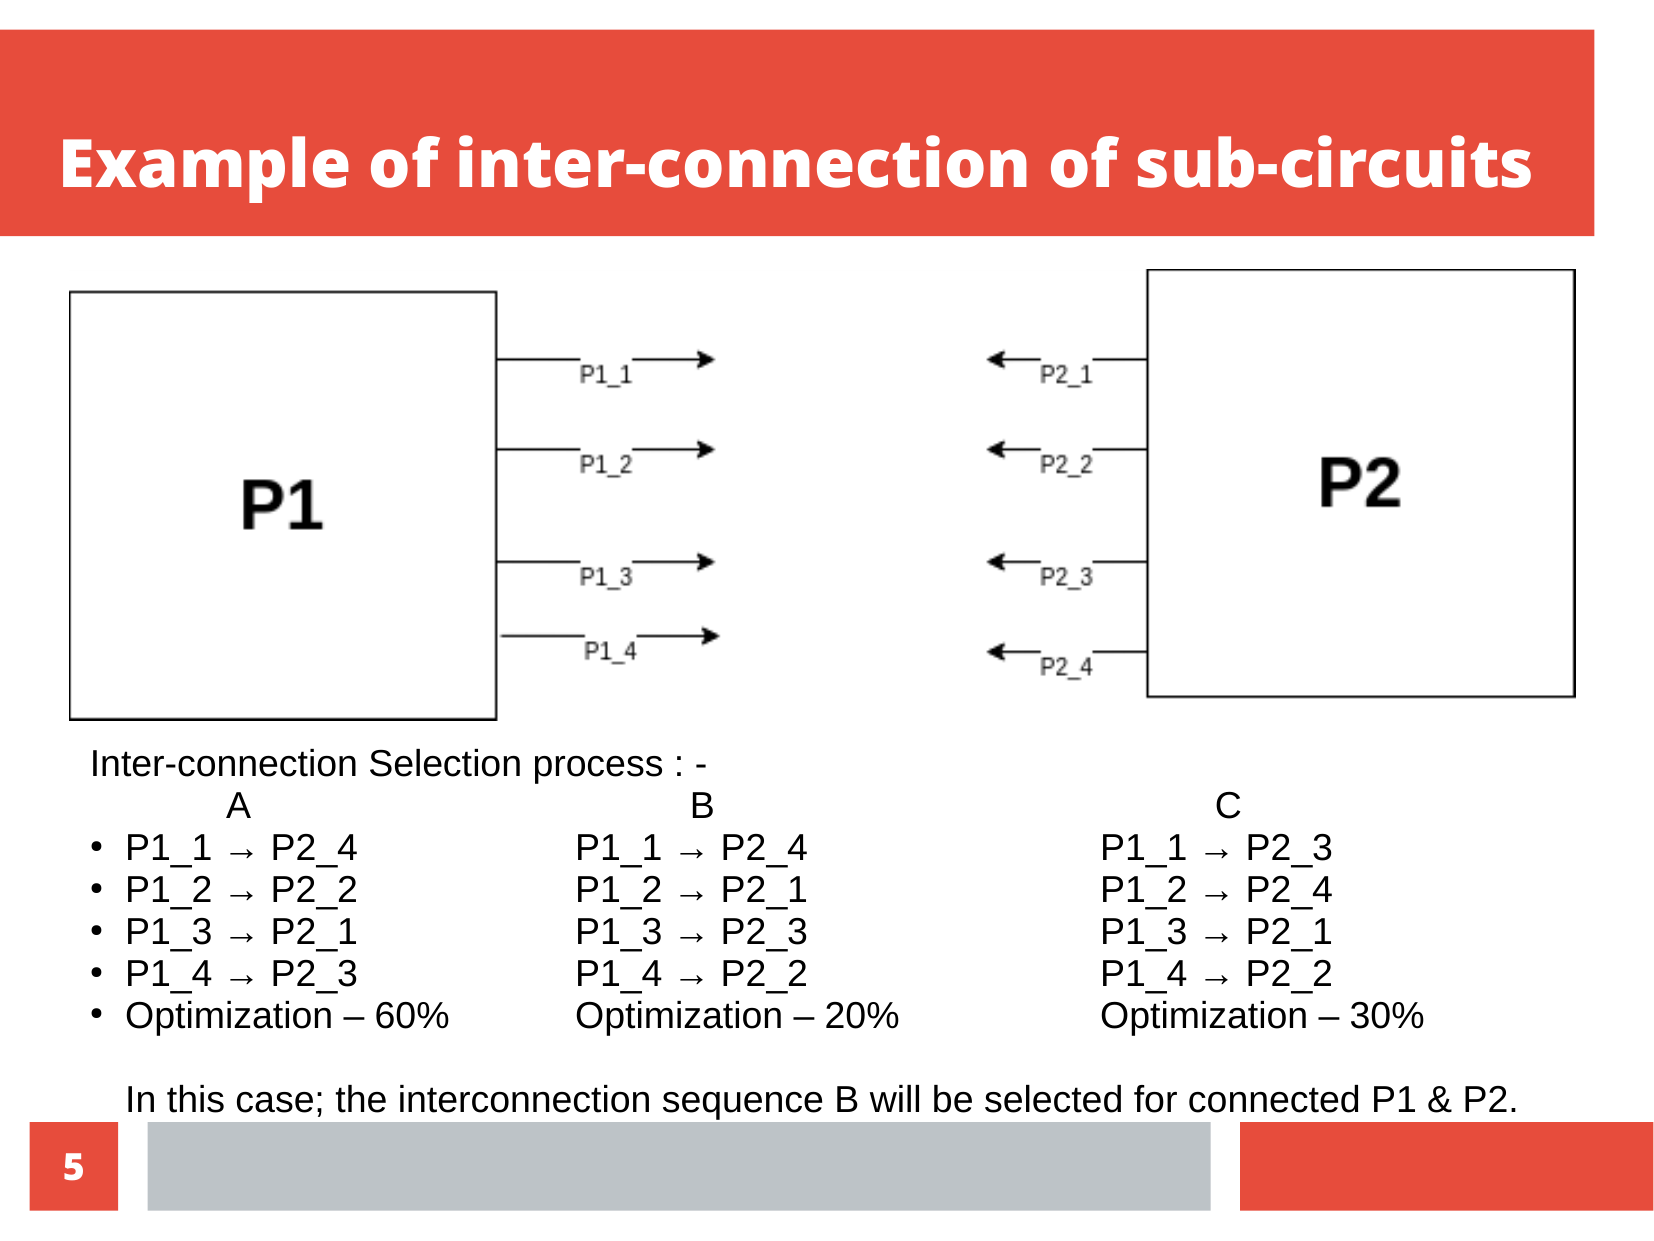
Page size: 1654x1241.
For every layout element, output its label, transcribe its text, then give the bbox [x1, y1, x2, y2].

picture [69, 269, 1576, 722]
text_box Inter-connection Selection process : - A B C P1_1 → P2_4 P1_1 → P2_4 P1_1 → P2_3 P1_2 → P2_2 P1_2 → P2_1 P1_2 → P2_4 P1_3 → P2_1 P1_3 → P2_3 P1_3 → P2_1 P1_4 → P2_3 P1_4 → P2_2 P1_4 → P2_2 Optimization – 60% Optimization – 20% Optimization – 30% In this case; the interconnection sequence B will be selected for connected P1 & P2. [75, 735, 1606, 1128]
title Example of inter-connection of sub-circuits [59, 59, 1595, 207]
